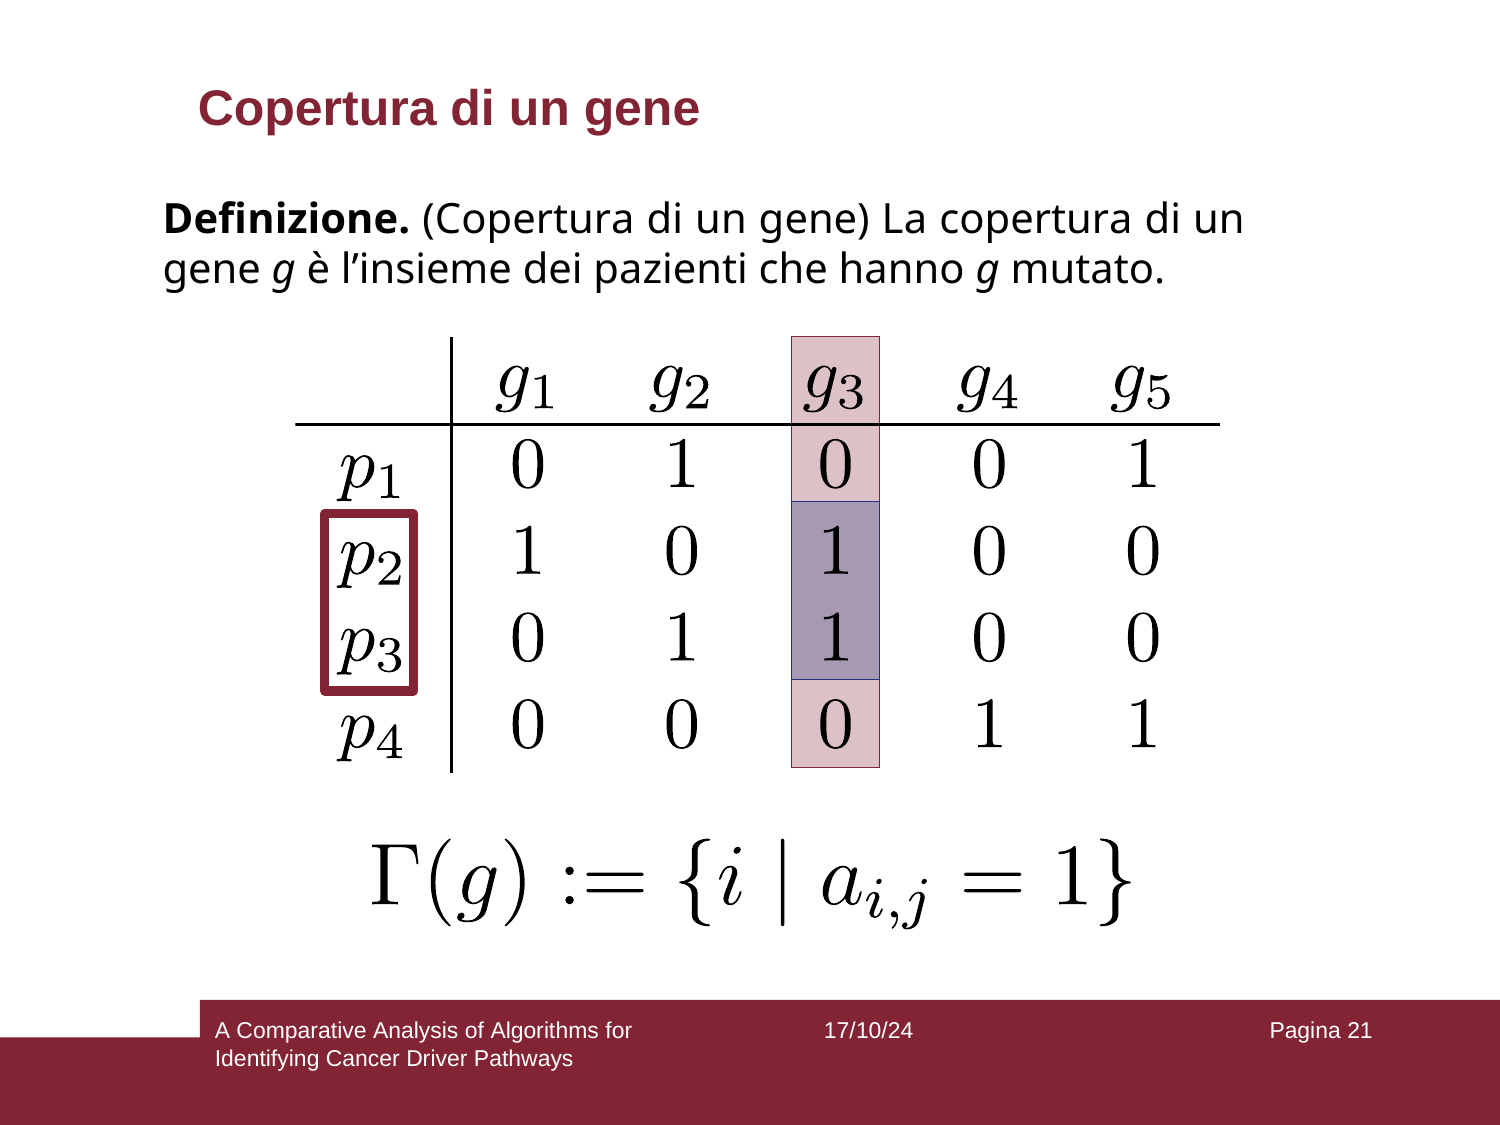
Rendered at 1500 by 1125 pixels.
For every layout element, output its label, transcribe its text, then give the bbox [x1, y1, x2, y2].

text_box 17/10/24 [712, 1008, 1026, 1084]
text_box A Comparative Analysis of Algorithms for Identifying Cancer Driver Pathways [199, 1008, 676, 1084]
text_box Definizione. (Copertura di un gene) La copertura di un gene g è l’insieme dei pazienti che hanno g mutato. [147, 184, 1359, 350]
text_box Pagina <numero> [1074, 1008, 1388, 1084]
picture [372, 838, 1131, 930]
picture [295, 350, 1241, 780]
title Copertura di un gene [183, 67, 1400, 150]
